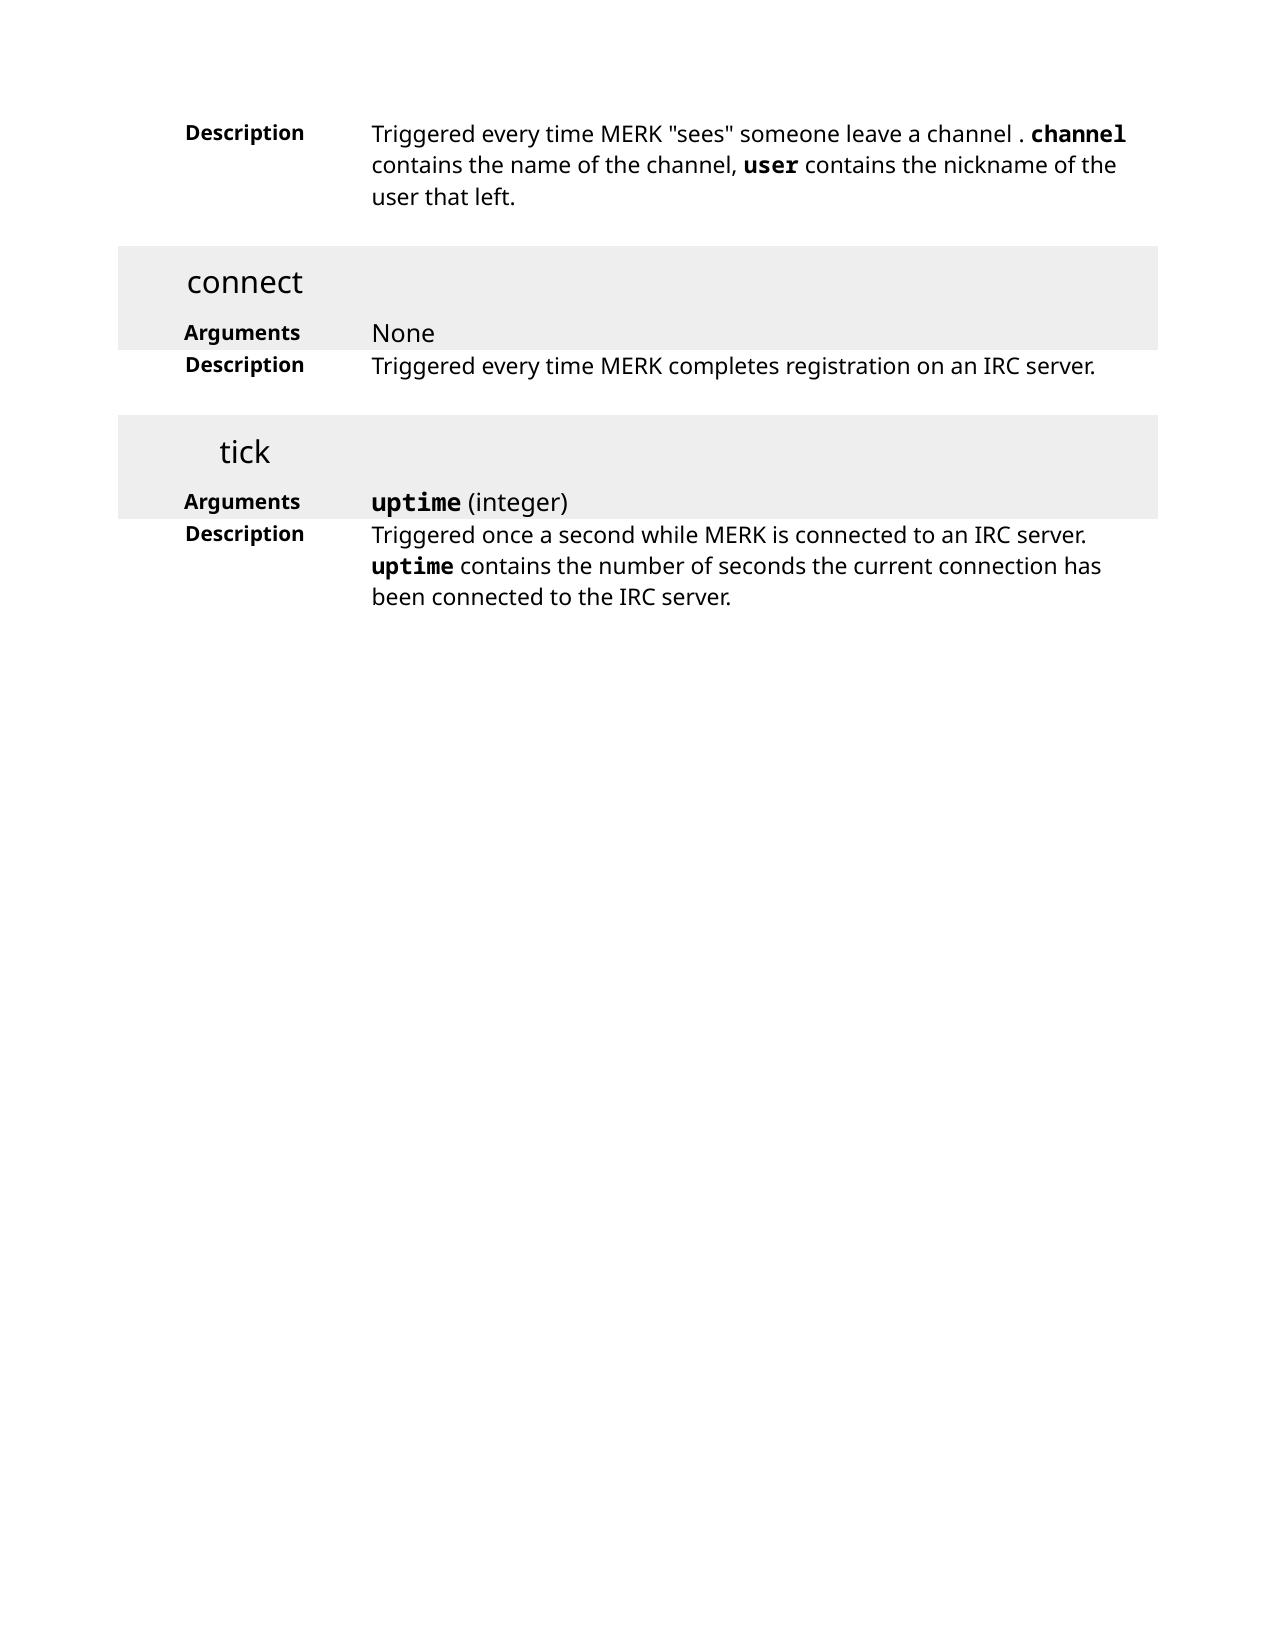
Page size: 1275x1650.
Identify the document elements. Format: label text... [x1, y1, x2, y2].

table_cell Description [118, 350, 371, 381]
table_cell uptime (integer) [371, 485, 1158, 519]
table_cell Triggered once a second while MERK is connected to an IRC server. uptime contains the number of seconds the current connection has been connected to the IRC server. [371, 519, 1158, 612]
table_cell Triggered every time MERK "sees" someone leave a channel . channel contains the name of the channel, user contains the nickname of the user that left. [371, 118, 1158, 212]
table_cell Triggered every time MERK completes registration on an IRC server. [371, 350, 1158, 381]
table_header connect [118, 246, 371, 316]
table_header [371, 415, 1158, 485]
table_cell Description [118, 519, 371, 612]
table_cell Arguments [118, 316, 371, 350]
table_header tick [118, 415, 371, 485]
table_cell Arguments [118, 485, 371, 519]
table_header [371, 246, 1158, 316]
table_cell Description [118, 118, 371, 212]
table_cell None [371, 316, 1158, 350]
